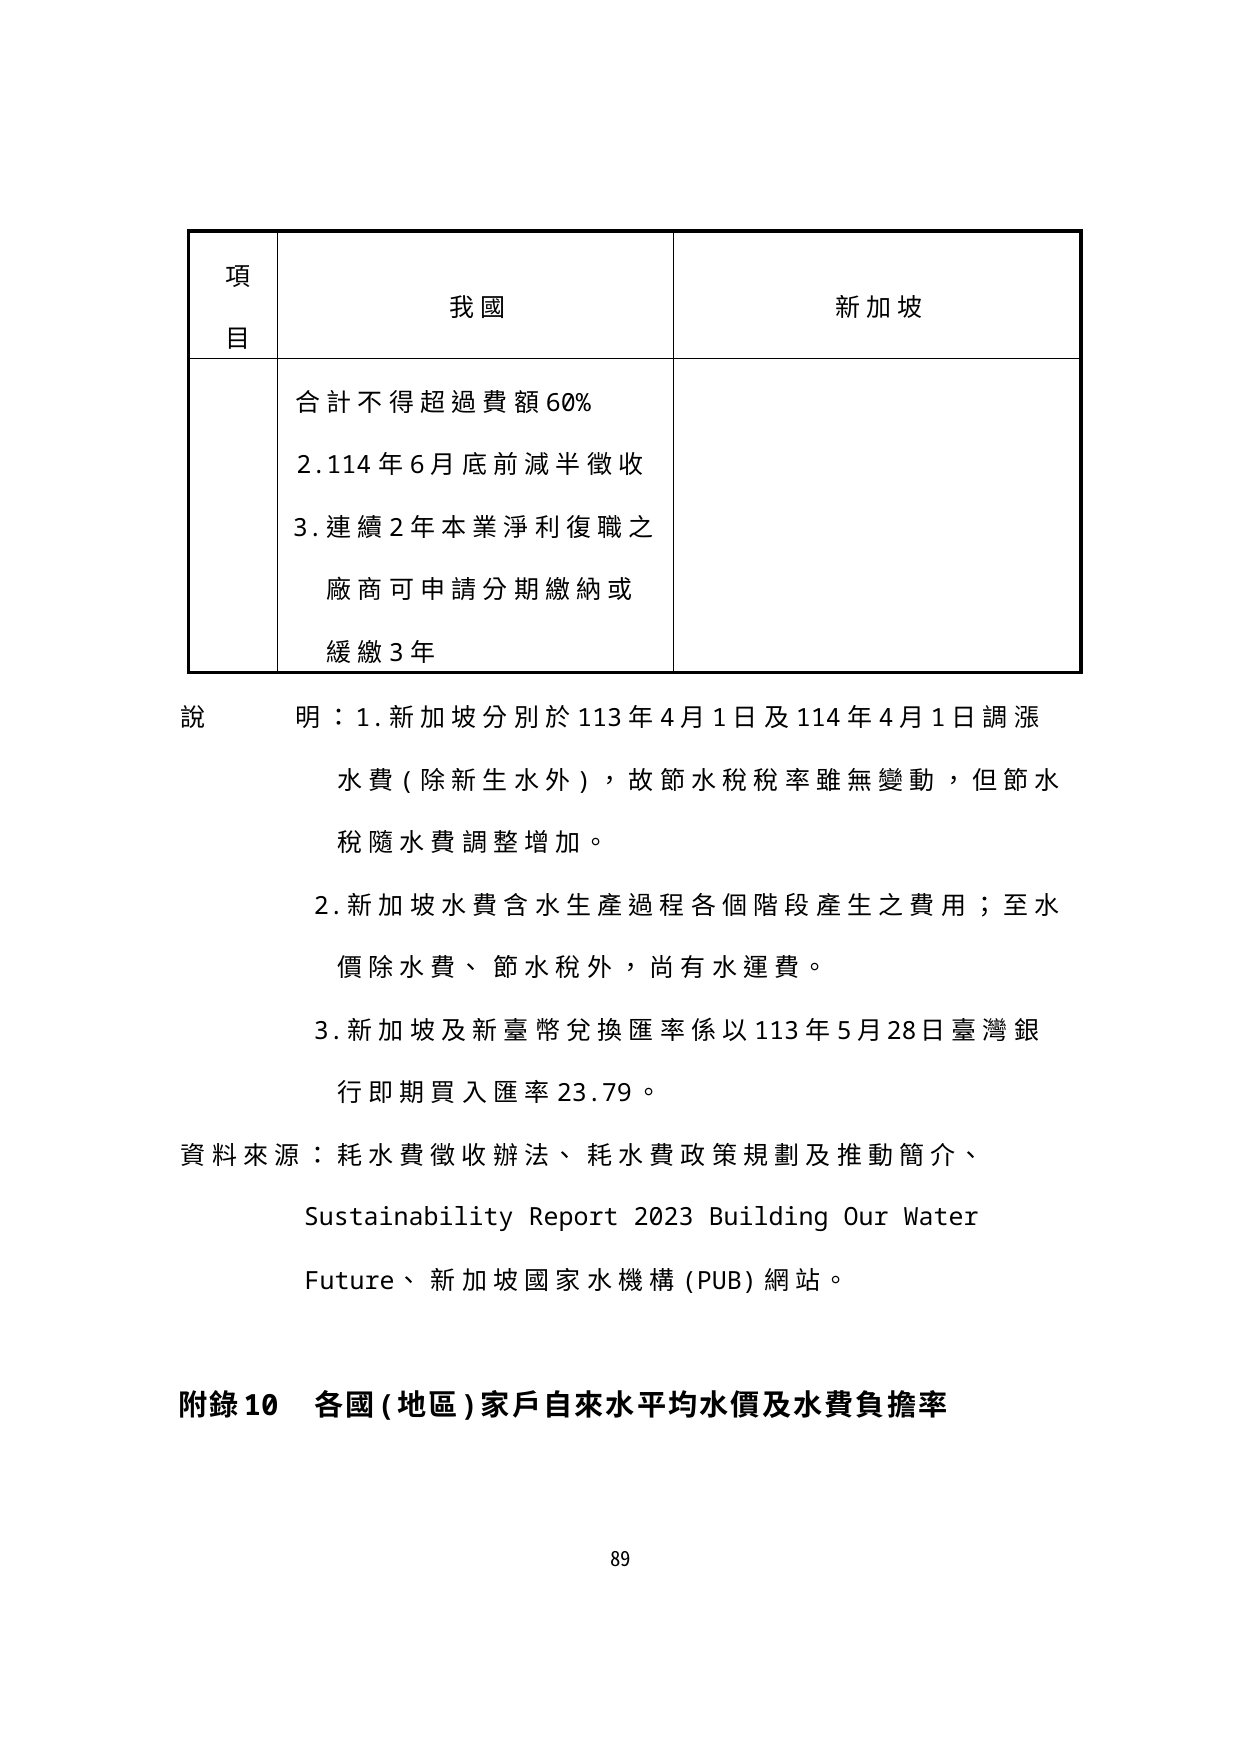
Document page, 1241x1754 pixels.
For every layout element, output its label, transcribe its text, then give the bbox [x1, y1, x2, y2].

text 3.新加坡及新臺幣兌換匯率係以113年5月28日臺灣銀行即期買入匯率23.79。 [303, 987, 1063, 1112]
table_header 新加坡 [674, 233, 1079, 357]
table_header 項目 [190, 233, 277, 357]
text 資料來源：耗水費徵收辦法、耗水費政策規劃及推動簡介、Sustainability Report 2023 Building Our Water Future、新加坡國家水機構(PUB)網站。 [177, 1112, 1063, 1299]
table_cell 合計不得超過費額60% 2.114年6月底前減半徵收 3.連續2年本業淨利復職之廠商可申請分期繳納或緩繳3年 [278, 359, 673, 671]
text 2.新加坡水費含水生產過程各個階段產生之費用；至水價除水費、節水稅外，尚有水運費。 [303, 862, 1063, 987]
table_header 我國 [278, 233, 673, 357]
text 說 明：1.新加坡分別於113年4月1日及114年4月1日調漲水費(除新生水外)，故節水稅稅率雖無變動，但節水稅隨水費調整增加。 [177, 674, 1063, 862]
text 附錄10 各國(地區)家戶自來水平均水價及水費負擔率 [177, 1362, 1063, 1424]
table_cell [674, 359, 1079, 671]
table_cell [190, 359, 277, 671]
